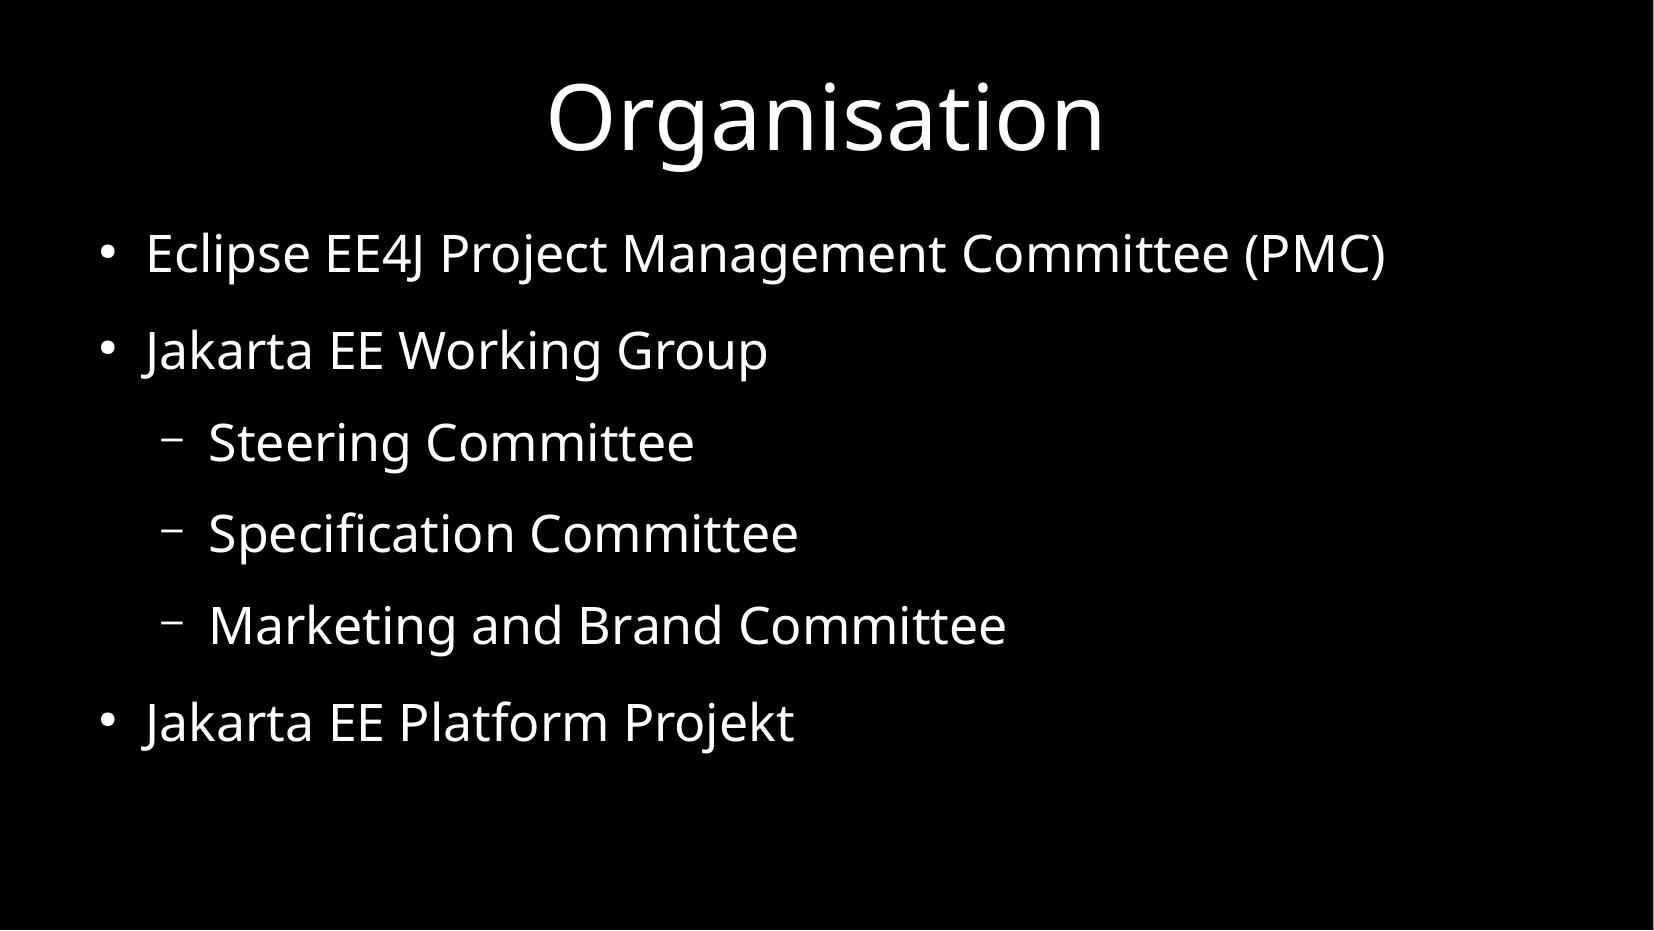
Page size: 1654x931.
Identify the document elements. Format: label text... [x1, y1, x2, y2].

list Eclipse EE4J Project Management Committee (PMC) Jakarta EE Working Group Steering Committee Specification Committee Marketing and Brand Committee Jakarta EE Platform Projekt [82, 217, 1571, 758]
title Organisation [82, 37, 1571, 193]
